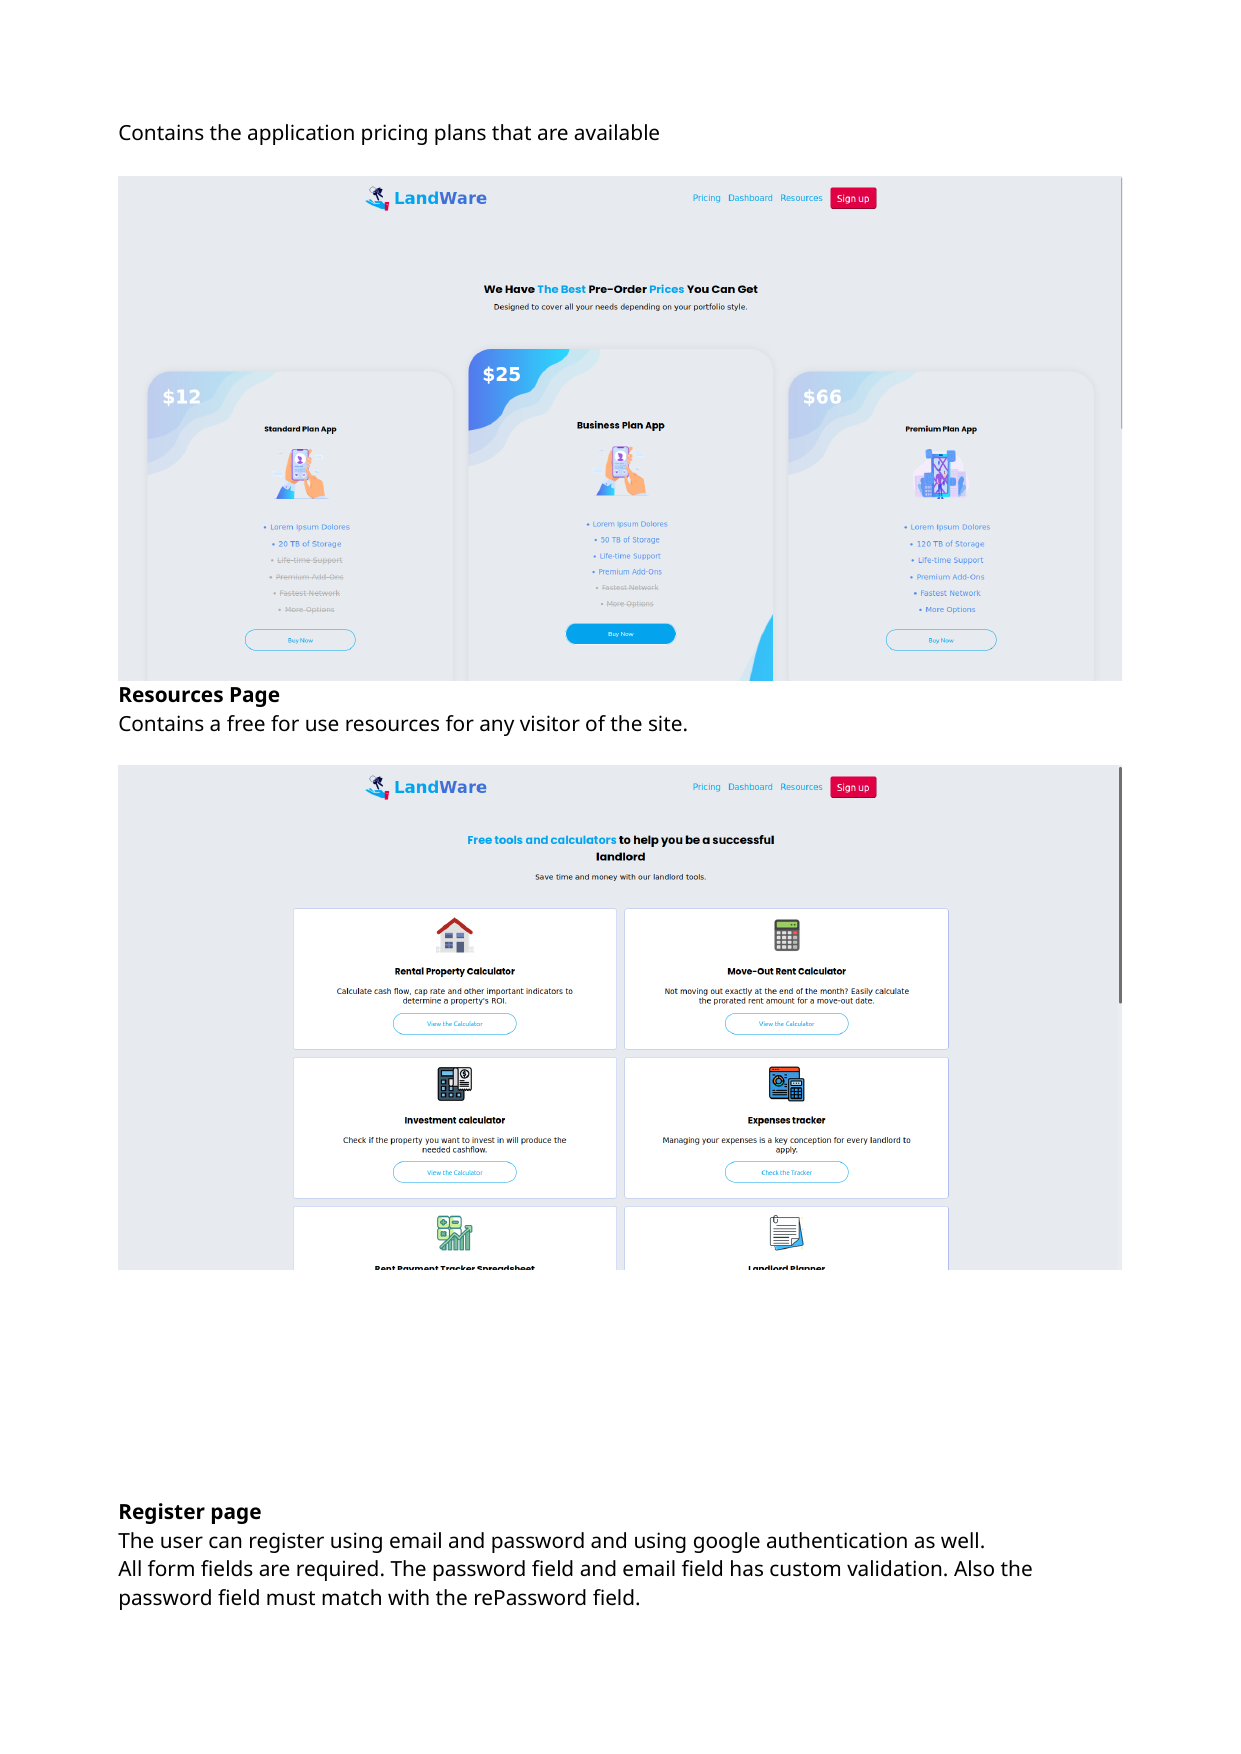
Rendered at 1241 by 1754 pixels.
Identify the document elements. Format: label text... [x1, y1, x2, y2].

text The user can register using email and password and using google authentication as well. [118, 1526, 1122, 1554]
text Contains the application pricing plans that are available [118, 118, 1122, 147]
text Register page [118, 1497, 1122, 1526]
picture [118, 176, 1123, 681]
text Contains a free for use resources for any visitor of the site. [118, 709, 1122, 737]
text All form fields are required. The password field and email field has custom validation. Also the password field must match with the rePassword field. [118, 1554, 1122, 1611]
picture [118, 765, 1123, 1270]
text Resources Page [118, 681, 1122, 709]
